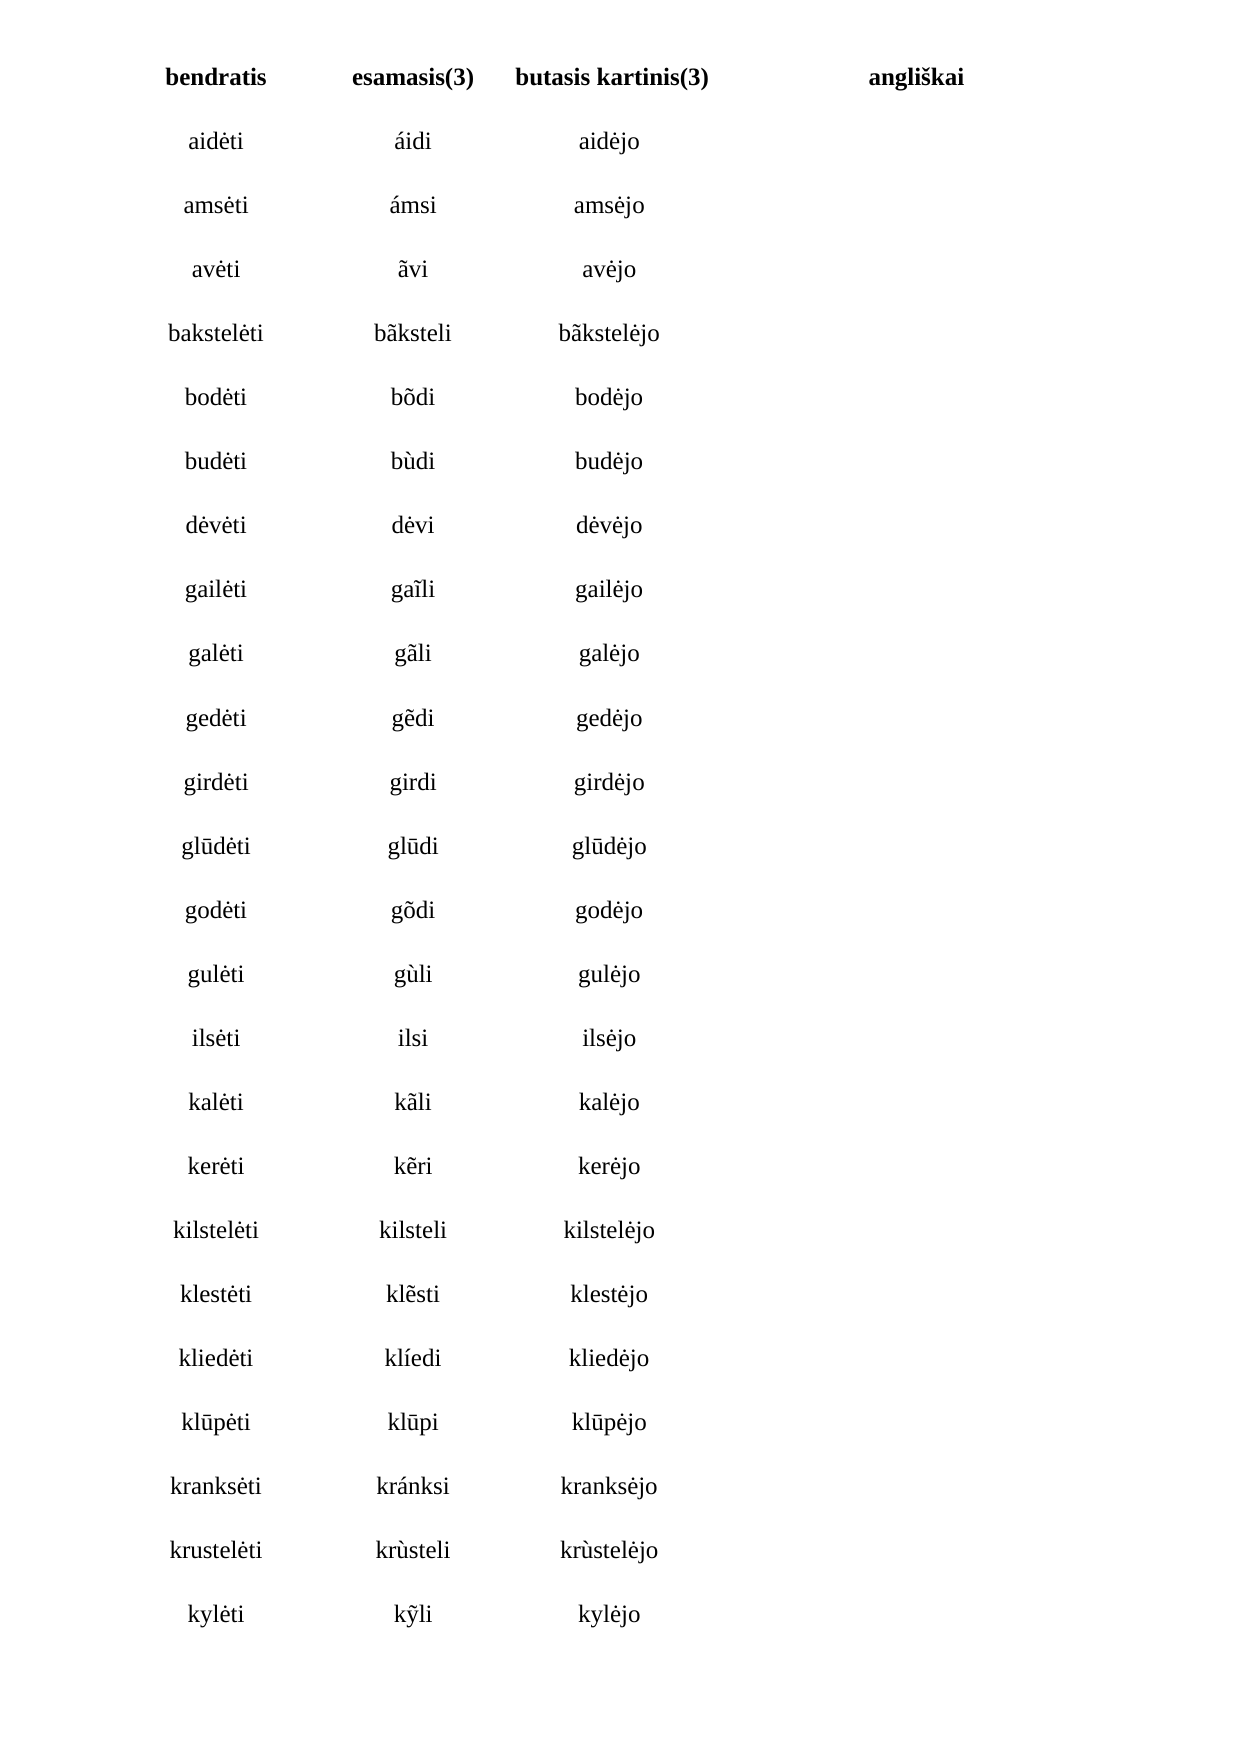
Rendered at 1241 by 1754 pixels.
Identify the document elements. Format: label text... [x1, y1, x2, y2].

table_cell [712, 251, 1120, 315]
table_cell kliedėjo [512, 1340, 712, 1404]
table_cell ãvi [314, 251, 512, 315]
table_cell kránksi [314, 1469, 512, 1532]
table_cell avėjo [512, 251, 712, 315]
table_cell galėti [118, 636, 313, 700]
table_cell [712, 1533, 1120, 1597]
table_cell amsėjo [512, 187, 712, 251]
table_cell glūdi [314, 828, 512, 892]
table_cell kẽri [314, 1148, 512, 1212]
table_cell budėti [118, 444, 313, 507]
table_cell ilsėjo [512, 1020, 712, 1084]
table_cell girdėti [118, 764, 313, 828]
table_cell gẽdi [314, 700, 512, 764]
table_cell glūdėti [118, 828, 313, 892]
table_cell kerėjo [512, 1148, 712, 1212]
table_cell krùsteli [314, 1533, 512, 1597]
table_cell angliškai [712, 59, 1120, 123]
table_cell klestėjo [512, 1276, 712, 1340]
table_cell bendratis [118, 59, 313, 123]
table_cell klūpi [314, 1404, 512, 1468]
table_cell bodėjo [512, 379, 712, 443]
table_cell [712, 1340, 1120, 1404]
table_cell kilstelėjo [512, 1212, 712, 1276]
table_cell dėvėjo [512, 508, 712, 572]
table_cell [712, 956, 1120, 1020]
table_cell godėjo [512, 892, 712, 956]
table_cell aidėti [118, 123, 313, 187]
table_cell galėjo [512, 636, 712, 700]
table_cell klíedi [314, 1340, 512, 1404]
table_cell [712, 508, 1120, 572]
table_cell bakstelėti [118, 315, 313, 379]
table_cell kylėti [118, 1597, 313, 1661]
table_cell [712, 315, 1120, 379]
table_cell kalėjo [512, 1084, 712, 1148]
table_cell gõdi [314, 892, 512, 956]
table_cell [712, 1597, 1120, 1661]
table_cell [712, 1276, 1120, 1340]
table_cell [712, 892, 1120, 956]
table_cell bãkstelėjo [512, 315, 712, 379]
table_cell kilsteli [314, 1212, 512, 1276]
table_cell [712, 1148, 1120, 1212]
table_cell kalėti [118, 1084, 313, 1148]
table_cell gailėti [118, 572, 313, 636]
table_cell kilstelėti [118, 1212, 313, 1276]
table_cell [712, 1084, 1120, 1148]
table_cell bõdi [314, 379, 512, 443]
table_cell áidi [314, 123, 512, 187]
table_cell kranksėjo [512, 1469, 712, 1532]
table_cell kerėti [118, 1148, 313, 1212]
table_cell gulėjo [512, 956, 712, 1020]
table_cell [712, 379, 1120, 443]
table_cell krustelėti [118, 1533, 313, 1597]
table_cell esamasis(3) [314, 59, 512, 123]
table_cell gaĩli [314, 572, 512, 636]
table_cell aidėjo [512, 123, 712, 187]
table_cell budėjo [512, 444, 712, 507]
table_cell klūpėti [118, 1404, 313, 1468]
table_cell ámsi [314, 187, 512, 251]
table_cell [712, 187, 1120, 251]
table_cell dėvi [314, 508, 512, 572]
table_cell ilsi [314, 1020, 512, 1084]
table_cell gedėjo [512, 700, 712, 764]
table_cell kãli [314, 1084, 512, 1148]
table_cell [712, 572, 1120, 636]
table_cell bodėti [118, 379, 313, 443]
table_cell avėti [118, 251, 313, 315]
table_cell [712, 828, 1120, 892]
table_cell godėti [118, 892, 313, 956]
table_cell [712, 764, 1120, 828]
table_cell klestėti [118, 1276, 313, 1340]
table_cell [712, 1469, 1120, 1532]
table_cell [712, 123, 1120, 187]
table_cell ilsėti [118, 1020, 313, 1084]
table_cell gulėti [118, 956, 313, 1020]
table_cell [712, 444, 1120, 507]
table_cell klūpėjo [512, 1404, 712, 1468]
table_cell gùli [314, 956, 512, 1020]
table_cell kliedėti [118, 1340, 313, 1404]
table_cell gãli [314, 636, 512, 700]
table_cell kylėjo [512, 1597, 712, 1661]
table_cell kranksėti [118, 1469, 313, 1532]
table_cell klẽsti [314, 1276, 512, 1340]
table_cell kỹli [314, 1597, 512, 1661]
table_cell [712, 636, 1120, 700]
table_cell girdi [314, 764, 512, 828]
table_cell krùstelėjo [512, 1533, 712, 1597]
table_cell gailėjo [512, 572, 712, 636]
table_cell girdėjo [512, 764, 712, 828]
table_cell dėvėti [118, 508, 313, 572]
table_cell gedėti [118, 700, 313, 764]
table_cell [712, 1404, 1120, 1468]
table_cell amsėti [118, 187, 313, 251]
table_cell bãksteli [314, 315, 512, 379]
table_cell [712, 700, 1120, 764]
table_cell [712, 1020, 1120, 1084]
table_cell [712, 1212, 1120, 1276]
table_cell butasis kartinis(3) [512, 59, 712, 123]
table_cell glūdėjo [512, 828, 712, 892]
table_cell bùdi [314, 444, 512, 507]
